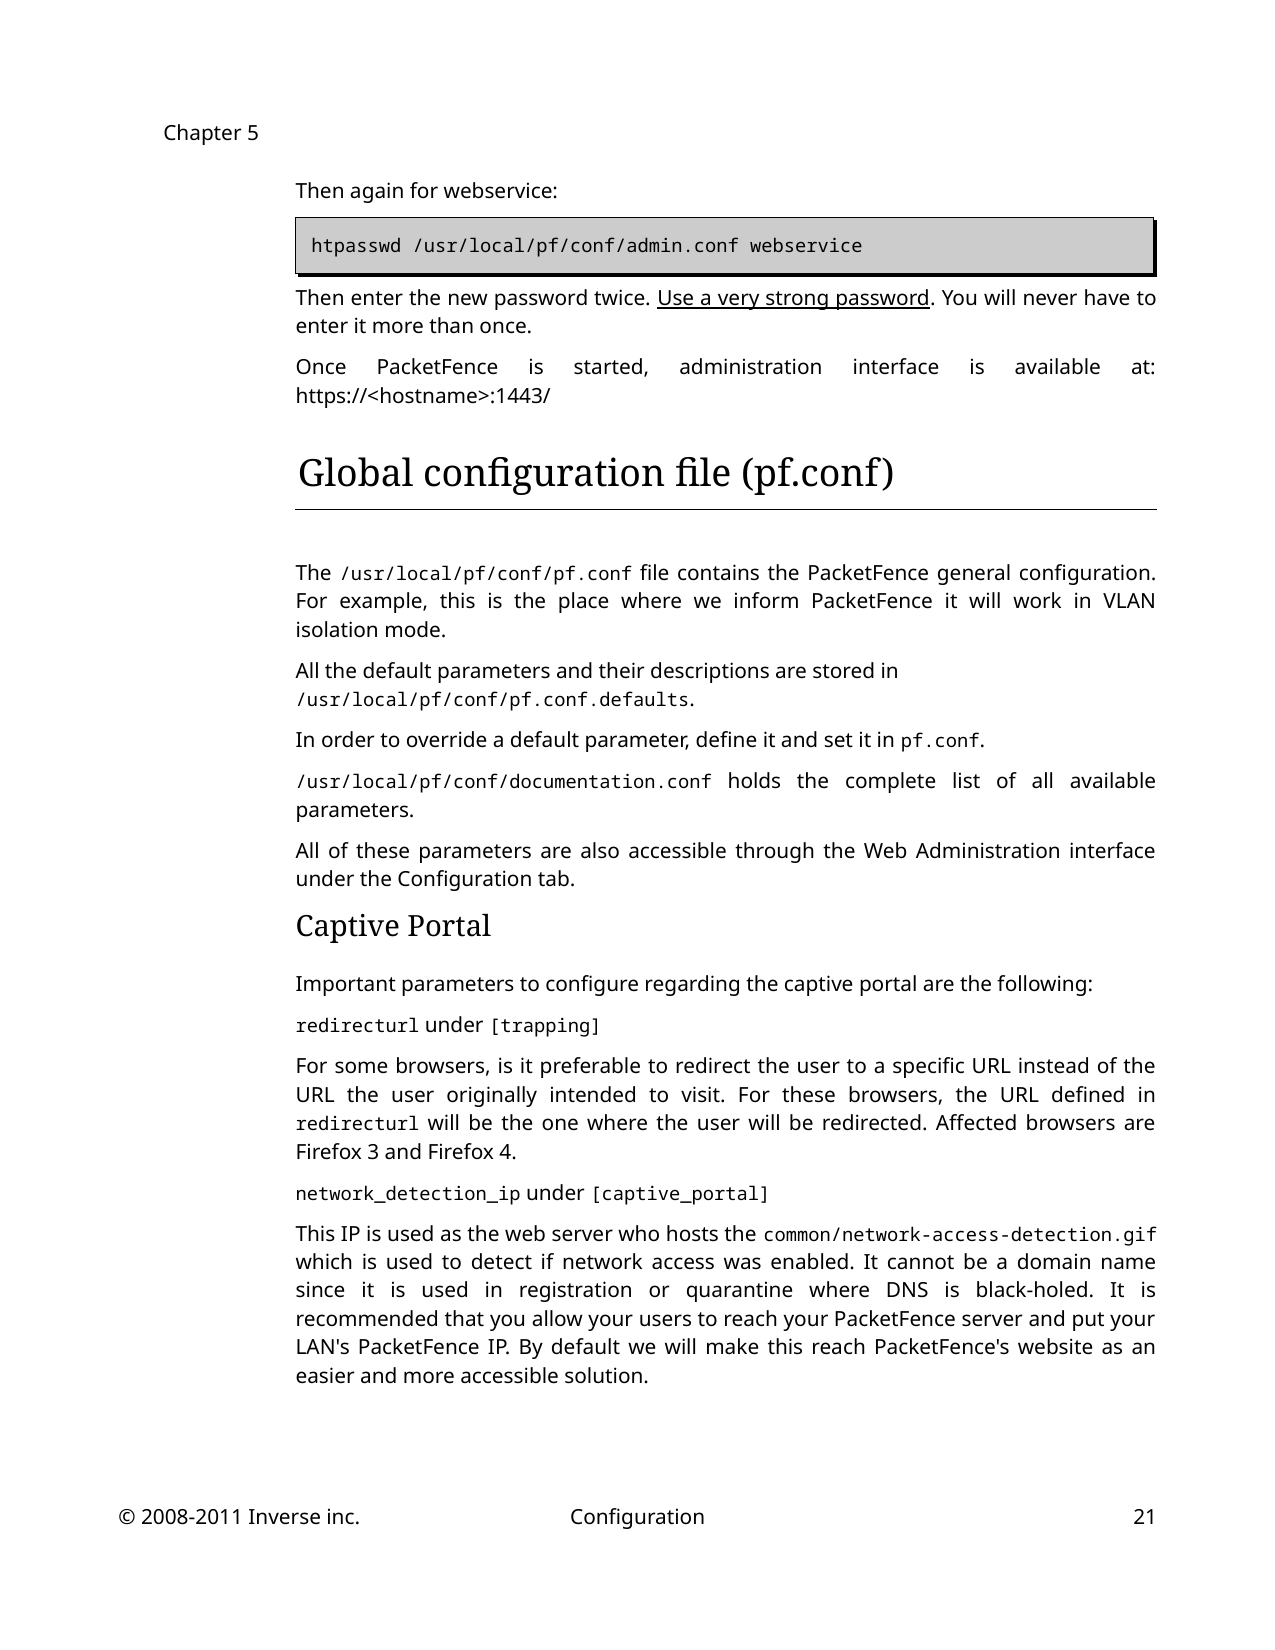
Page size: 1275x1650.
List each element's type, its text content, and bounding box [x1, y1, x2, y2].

text The /usr/local/pf/conf/pf.conf file contains the PacketFence general configuration. For example, this is the place where we inform PacketFence it will work in VLAN isolation mode. [295, 558, 1157, 643]
text htpasswd /usr/local/pf/conf/admin.conf webservice [296, 218, 1153, 273]
text This IP is used as the web server who hosts the common/network-access-detection.gif which is used to detect if network access was enabled. It cannot be a domain name since it is used in registration or quarantine where DNS is black-holed. It is recommended that you allow your users to reach your PacketFence server and put your LAN's PacketFence IP. By default we will make this reach PacketFence's website as an easier and more accessible solution. [295, 1219, 1157, 1389]
text All of these parameters are also accessible through the Web Administration interface under the Configuration tab. [295, 836, 1157, 893]
text Important parameters to configure regarding the captive portal are the following: [295, 969, 1157, 998]
text network_detection_ip under [captive_portal] [295, 1178, 1157, 1206]
text /usr/local/pf/conf/documentation.conf holds the complete list of all available parameters. [295, 766, 1157, 823]
subtitle Global configuration file (pf.conf) [295, 447, 1157, 509]
text Once PacketFence is started, administration interface is available at: https://<hostname>:1443/ [295, 352, 1157, 409]
subtitle Captive Portal [295, 905, 1157, 945]
text Then enter the new password twice. Use a very strong password. You will never have to enter it more than once. [295, 283, 1157, 340]
text All the default parameters and their descriptions are stored in /usr/local/pf/conf/pf.conf.defaults. [295, 656, 1157, 713]
text For some browsers, is it preferable to redirect the user to a specific URL instead of the URL the user originally intended to visit. For these browsers, the URL defined in redirecturl will be the one where the user will be redirected. Affected browsers are Firefox 3 and Firefox 4. [295, 1051, 1157, 1165]
text redirecturl under [trapping] [295, 1011, 1157, 1039]
text In order to override a default parameter, define it and set it in pf.conf. [295, 725, 1157, 754]
text Then again for webservice: [295, 176, 1157, 204]
